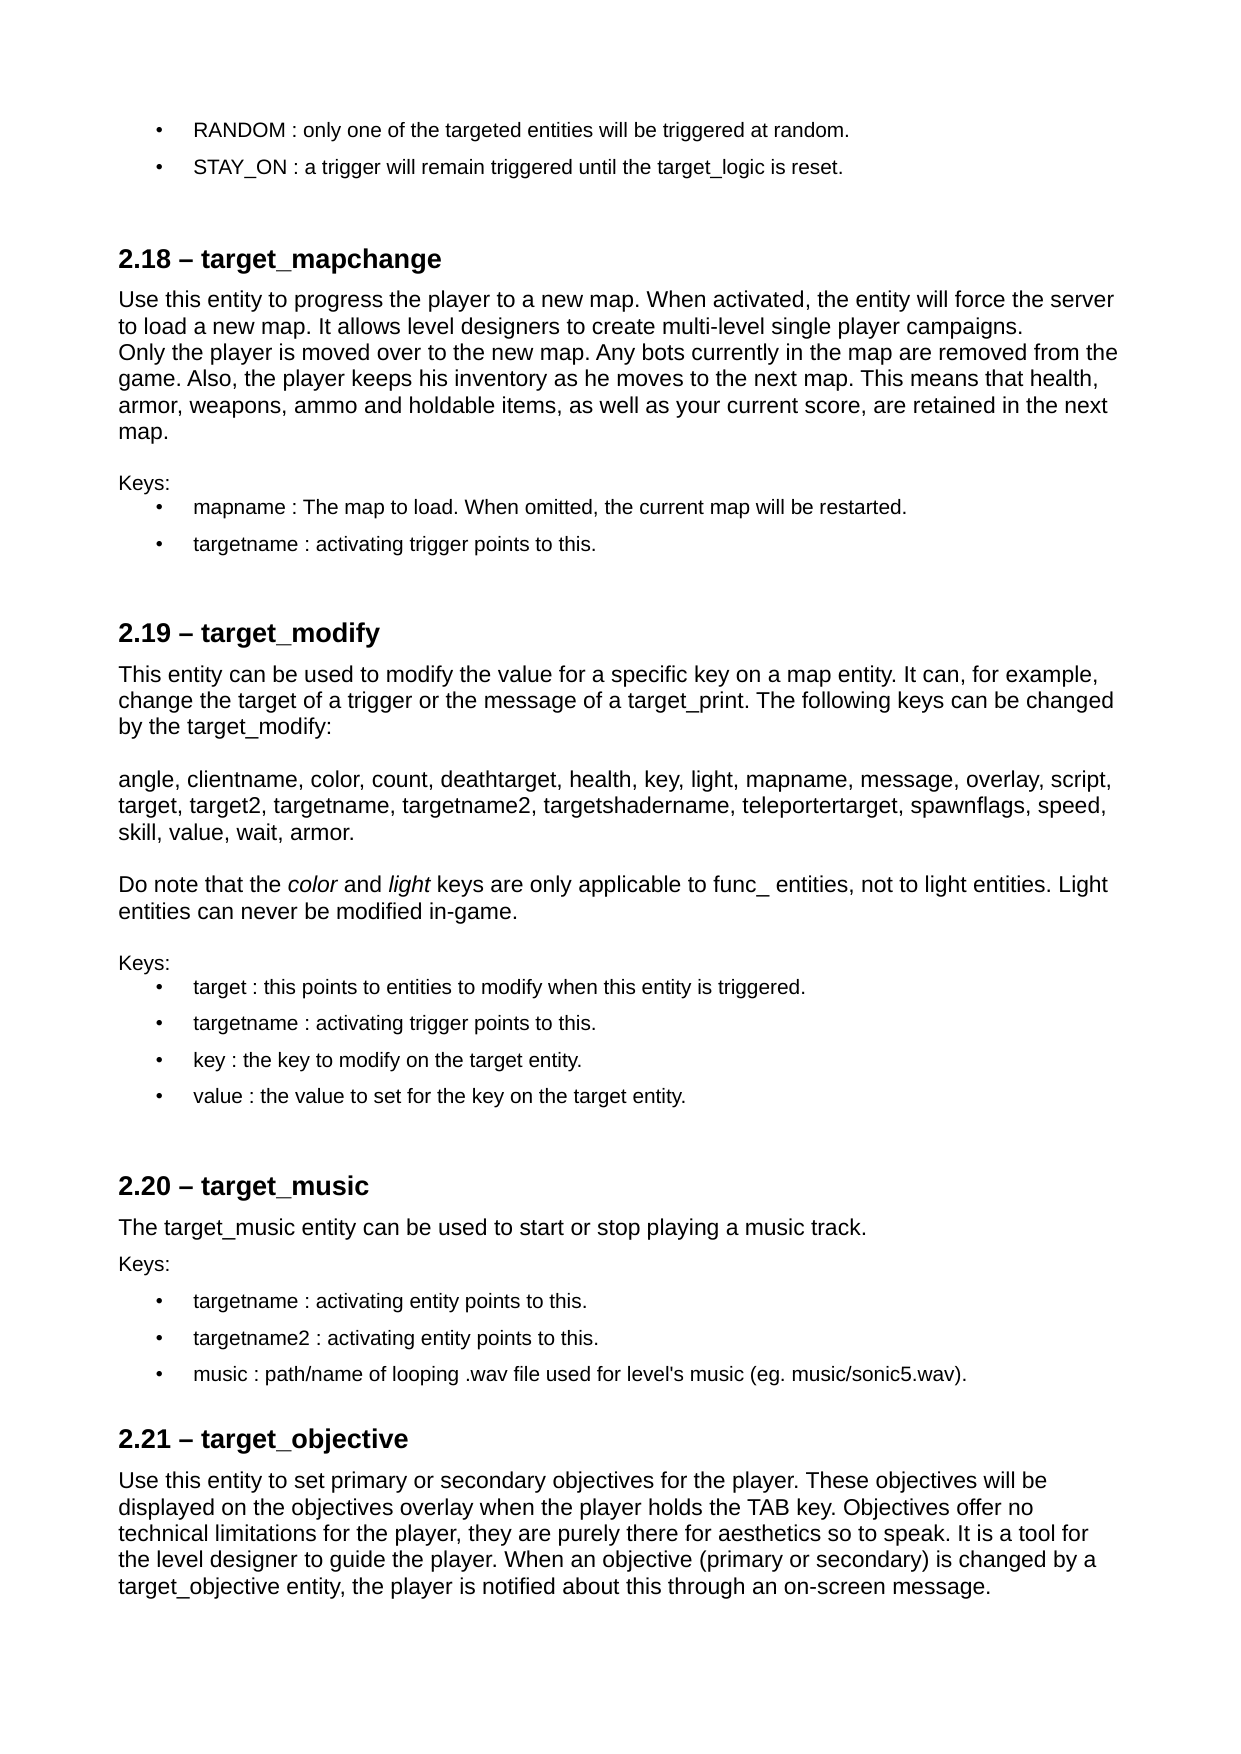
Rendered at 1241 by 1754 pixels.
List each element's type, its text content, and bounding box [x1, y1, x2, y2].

text Keys: [118, 1252, 1122, 1276]
text Use this entity to progress the player to a new map. When activated, the entity will force the server to load a new map. It allows level designers to create multi-level single player campaigns. [118, 286, 1122, 339]
text Use this entity to set primary or secondary objectives for the player. These objectives will be displayed on the objectives overlay when the player holds the TAB key. Objectives offer no technical limitations for the player, they are purely there for aesthetics so to speak. It is a tool for the level designer to guide the player. When an objective (primary or secondary) is changed by a target_objective entity, the player is notified about this through an on-screen message. [118, 1467, 1122, 1599]
subtitle 2.19 – target_modify [118, 617, 1122, 648]
text Only the player is moved over to the new map. Any bots currently in the map are removed from the game. Also, the player keeps his inventory as he moves to the next map. This means that health, armor, weapons, ammo and holdable items, as well as your current score, are retained in the next map. [118, 339, 1122, 444]
subtitle 2.20 – target_music [118, 1170, 1122, 1201]
subtitle 2.18 – target_mapchange [118, 243, 1122, 274]
list value : the value to set for the key on the target entity. [156, 1084, 1122, 1108]
list key : the key to modify on the target entity. [156, 1048, 1122, 1072]
list music : path/name of looping .wav file used for level's music (eg. music/sonic5.wav). [156, 1362, 1122, 1386]
list targetname : activating entity points to this. [156, 1289, 1122, 1313]
text angle, clientname, color, count, deathtarget, health, key, light, mapname, message, overlay, script, target, target2, targetname, targetname2, targetshadername, teleportertarget, spawnflags, speed, skill, value, wait, armor. [118, 766, 1122, 845]
list targetname : activating trigger points to this. [156, 531, 1122, 555]
text Keys: [118, 951, 1122, 974]
list targetname : activating trigger points to this. [156, 1011, 1122, 1035]
subtitle 2.21 – target_objective [118, 1423, 1122, 1455]
list RANDOM : only one of the targeted entities will be triggered at random. [156, 118, 1122, 142]
list STAY_ON : a trigger will remain triggered until the target_logic is reset. [156, 155, 1122, 179]
list target : this points to entities to modify when this entity is triggered. [156, 974, 1122, 998]
text The target_music entity can be used to start or stop playing a music track. [118, 1213, 1122, 1240]
text Do note that the color and light keys are only applicable to func_ entities, not to light entities. Light entities can never be modified in-game. [118, 871, 1122, 924]
text Keys: [118, 471, 1122, 495]
list mapname : The map to load. When omitted, the current map will be restarted. [156, 495, 1122, 519]
text This entity can be used to modify the value for a specific key on a map entity. It can, for example, change the target of a trigger or the message of a target_print. The following keys can be changed by the target_modify: [118, 661, 1122, 740]
list targetname2 : activating entity points to this. [156, 1325, 1122, 1349]
